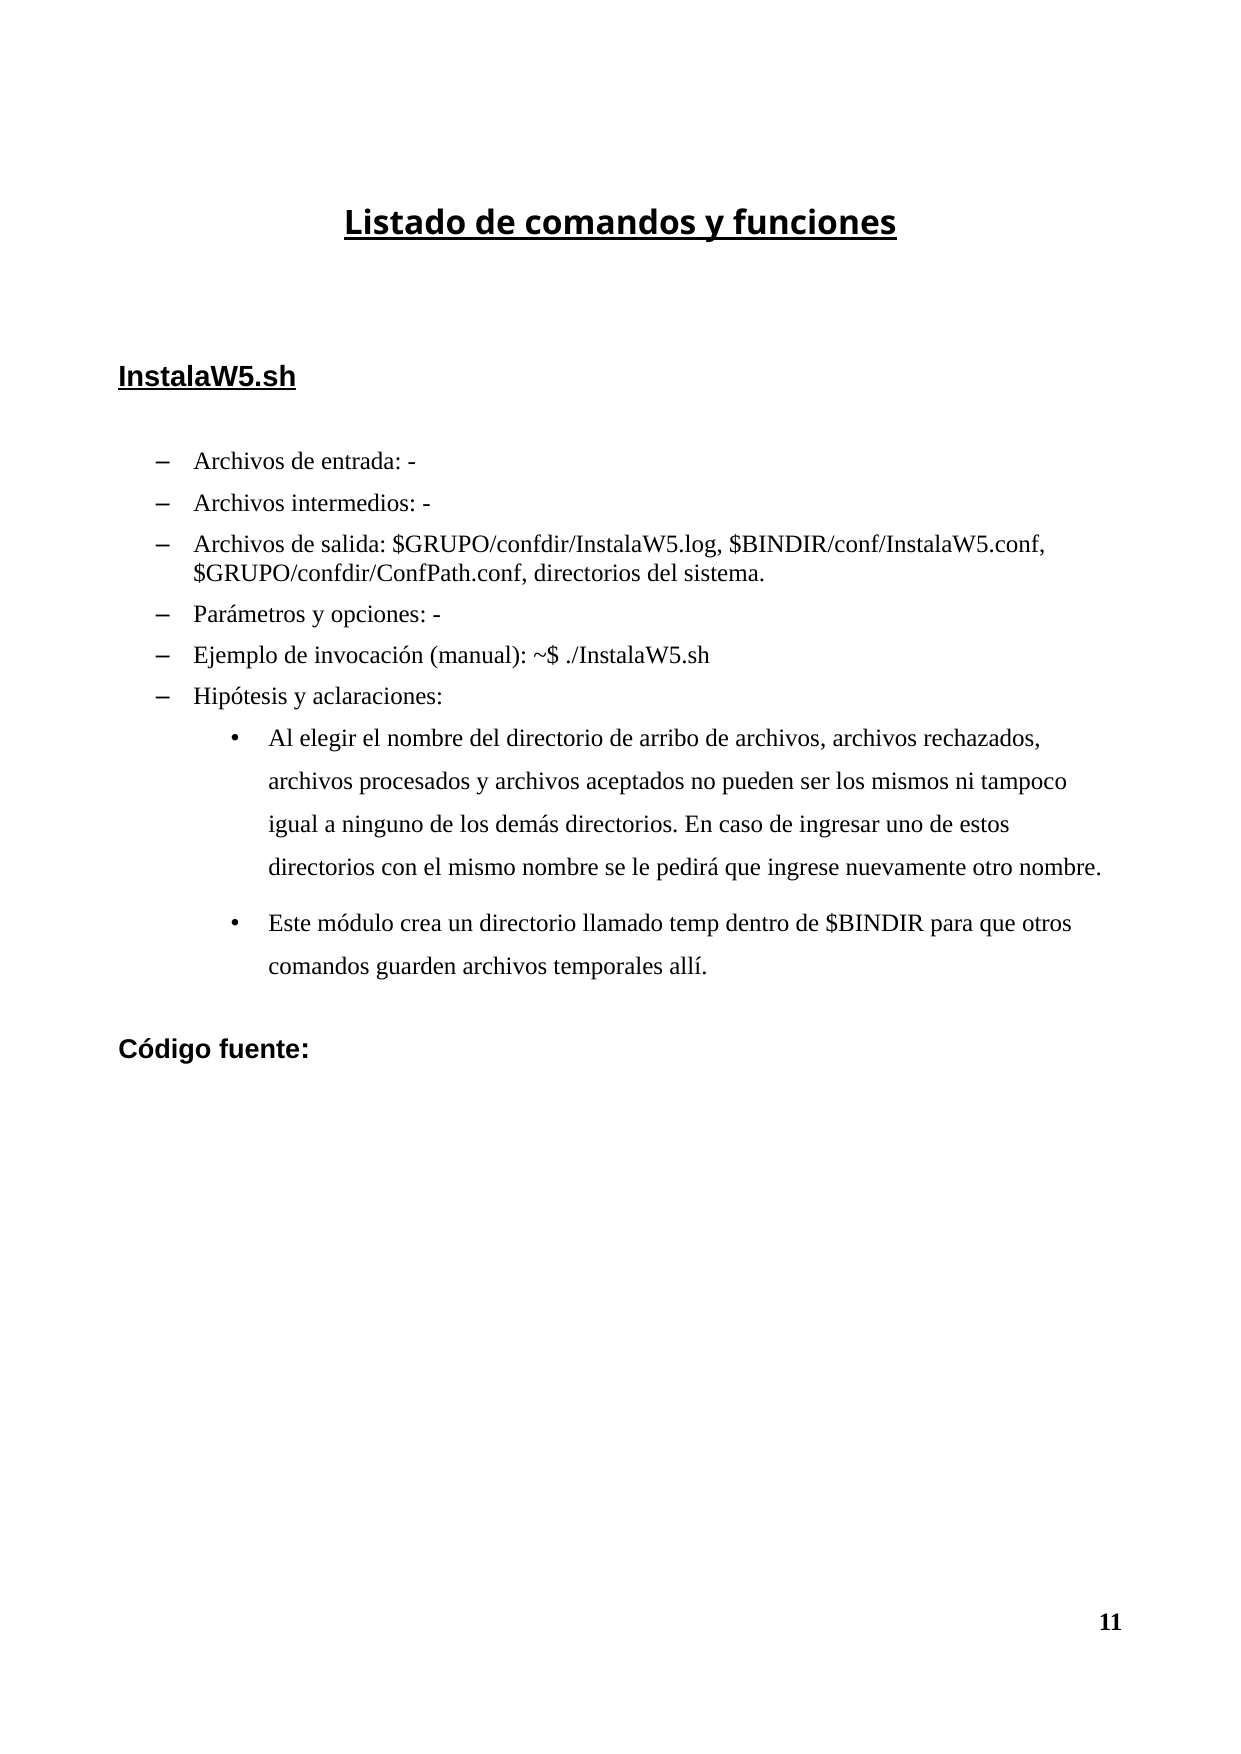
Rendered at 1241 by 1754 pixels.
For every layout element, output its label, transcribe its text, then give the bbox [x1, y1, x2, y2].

subtitle InstalaW5.sh [118, 359, 1122, 393]
list Hipótesis y aclaraciones: [156, 681, 1122, 710]
list Archivos de salida: $GRUPO/confdir/InstalaW5.log, $BINDIR/conf/InstalaW5.conf, $GRUPO/confdir/ConfPath.conf, directorios del sistema. [156, 529, 1122, 586]
subtitle Listado de comandos y funciones [118, 199, 1122, 244]
list Parámetros y opciones: - [156, 599, 1122, 628]
list Al elegir el nombre del directorio de arribo de archivos, archivos rechazados, archivos procesados y archivos aceptados no pueden ser los mismos ni tampoco igual a ninguno de los demás directorios. En caso de ingresar uno de estos directorios con el mismo nombre se le pedirá que ingrese nuevamente otro nombre. [231, 723, 1122, 881]
subtitle Código fuente: [118, 1031, 1122, 1065]
list Archivos intermedios: - [156, 488, 1122, 516]
list Este módulo crea un directorio llamado temp dentro de $BINDIR para que otros comandos guarden archivos temporales allí. [231, 908, 1122, 979]
list Archivos de entrada: - [156, 446, 1122, 475]
list Ejemplo de invocación (manual): ~$ ./InstalaW5.sh [156, 640, 1122, 669]
